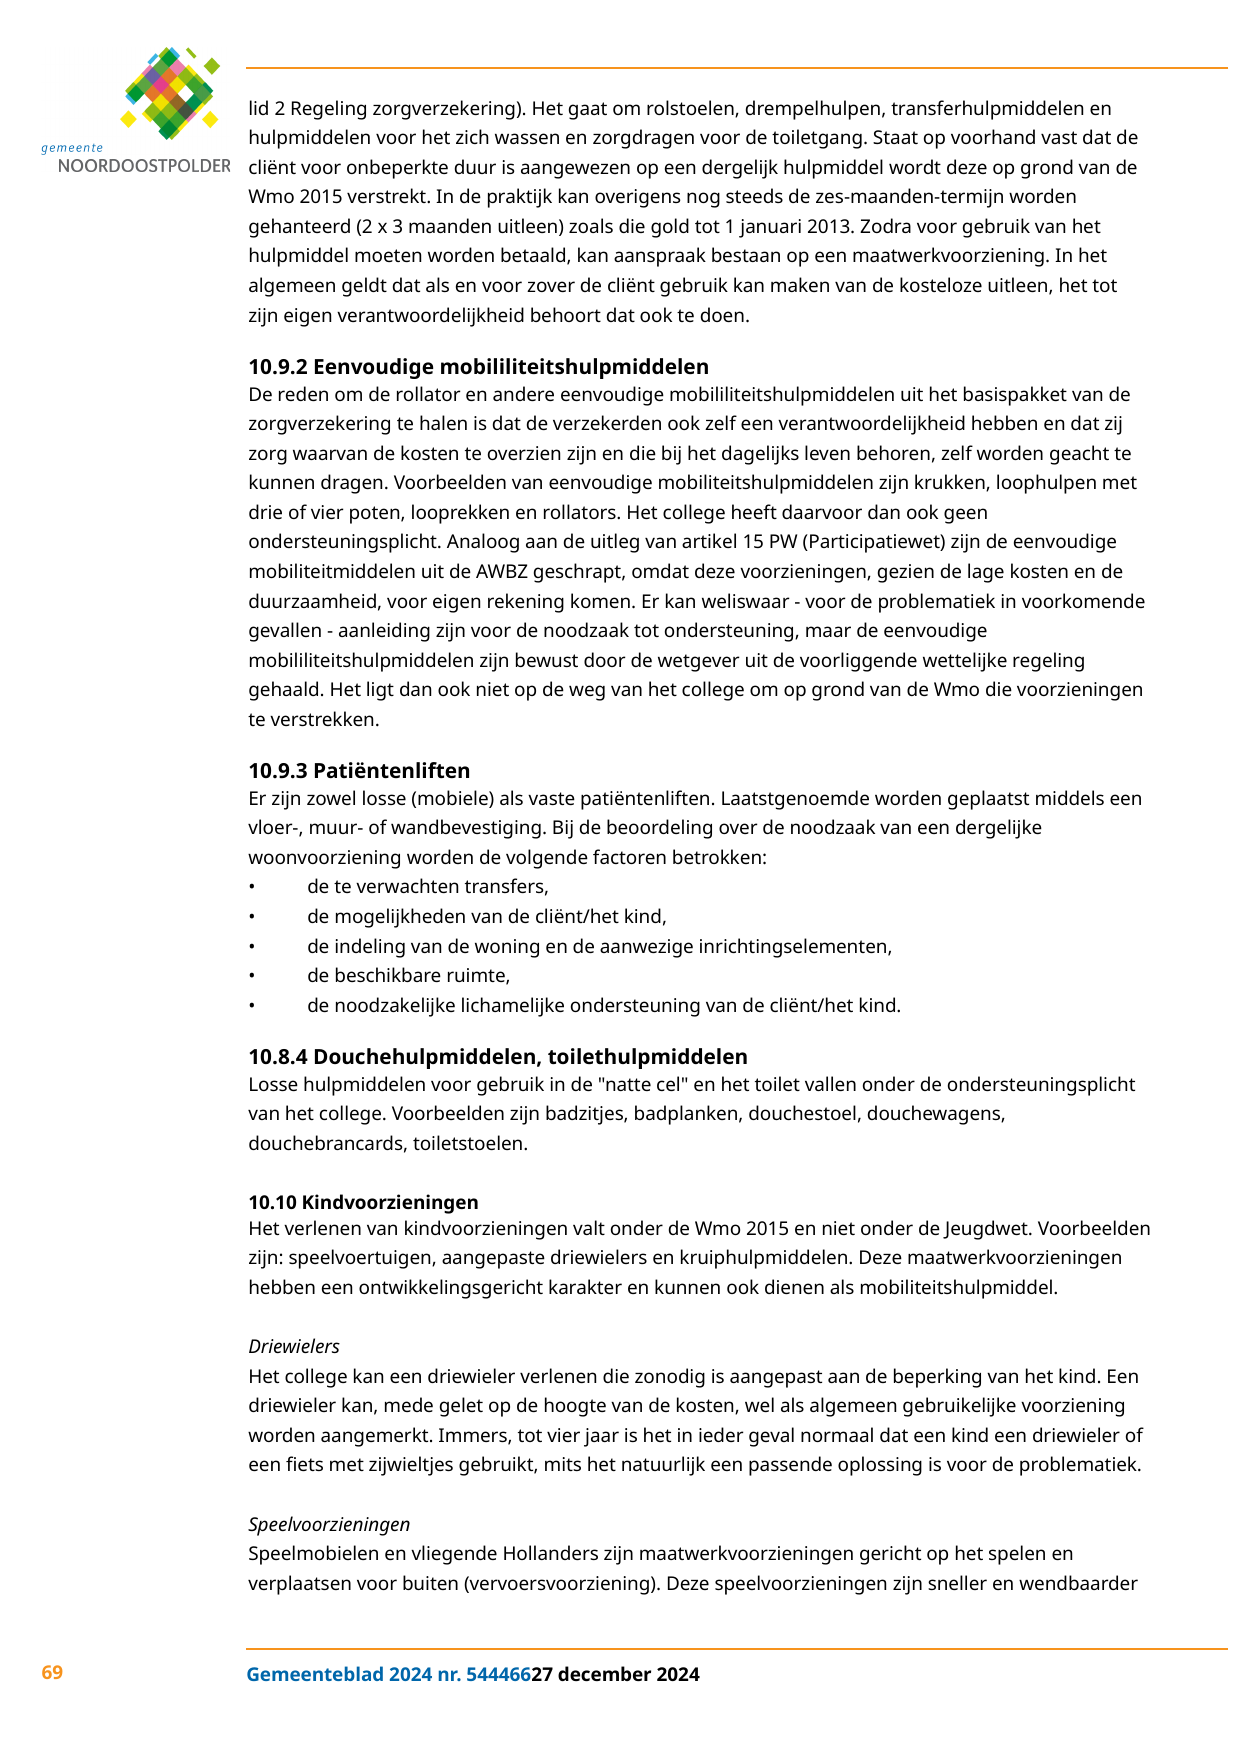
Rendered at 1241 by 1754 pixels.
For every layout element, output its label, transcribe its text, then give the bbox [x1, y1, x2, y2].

picture [41, 47, 231, 172]
text lid 2 Regeling zorgverzekering). Het gaat om rolstoelen, drempelhulpen, transferhulpmiddelen en hulpmiddelen voor het zich wassen en zorgdragen voor de toiletgang. Staat op voorhand vast dat de cliënt voor onbeperkte duur is aangewezen op een dergelijk hulpmiddel wordt deze op grond van de Wmo 2015 verstrekt. In de praktijk kan overigens nog steeds de zes-maanden-termijn worden gehanteerd (2 x 3 maanden uitleen) zoals die gold tot 1 januari 2013. Zodra voor gebruik van het hulpmiddel moeten worden betaald, kan aanspraak bestaan op een maatwerkvoorziening. In het algemeen geldt dat als en voor zover de cliënt gebruik kan maken van de kosteloze uitleen, het tot zijn eigen verantwoordelijkheid behoort dat ook te doen. [248, 95, 1152, 328]
text Driewielers [248, 1333, 1152, 1359]
list de mogelijkheden van de cliënt/het kind, [248, 903, 1152, 929]
text Het verlenen van kindvoorzieningen valt onder de Wmo 2015 en niet onder de Jeugdwet. Voorbeelden zijn: speelvoertuigen, aangepaste driewielers en kruiphulpmiddelen. Deze maatwerkvoorzieningen hebben een ontwikkelingsgericht karakter en kunnen ook dienen als mobiliteitshulpmiddel. [248, 1215, 1152, 1300]
text 10.8.4 Douchehulpmiddelen, toilethulpmiddelen [248, 1042, 1152, 1071]
text 10.9.3 Patiëntenliften [248, 757, 1152, 785]
text Het college kan een driewieler verlenen die zonodig is aangepast aan de beperking van het kind. Een driewieler kan, mede gelet op de hoogte van de kosten, wel als algemeen gebruikelijke voorziening worden aangemerkt. Immers, tot vier jaar is het in ieder geval normaal dat een kind een driewieler of een fiets met zijwieltjes gebruikt, mits het natuurlijk een passende oplossing is voor de problematiek. [248, 1363, 1152, 1477]
text De reden om de rollator en andere eenvoudige mobililiteitshulpmiddelen uit het basispakket van de zorgverzekering te halen is dat de verzekerden ook zelf een verantwoordelijkheid hebben en dat zij zorg waarvan de kosten te overzien zijn en die bij het dagelijks leven behoren, zelf worden geacht te kunnen dragen. Voorbeelden van eenvoudige mobiliteitshulpmiddelen zijn krukken, loophulpen met drie of vier poten, looprekken en rollators. Het college heeft daarvoor dan ook geen ondersteuningsplicht. Analoog aan de uitleg van artikel 15 PW (Participatiewet) zijn de eenvoudige mobiliteitmiddelen uit de AWBZ geschrapt, omdat deze voorzieningen, gezien de lage kosten en de duurzaamheid, voor eigen rekening komen. Er kan weliswaar - voor de problematiek in voorkomende gevallen - aanleiding zijn voor de noodzaak tot ondersteuning, maar de eenvoudige mobililiteitshulpmiddelen zijn bewust door de wetgever uit de voorliggende wettelijke regeling gehaald. Het ligt dan ook niet op de weg van het college om op grond van de Wmo die voorzieningen te verstrekken. [248, 381, 1152, 732]
text 10.10 Kindvoorzieningen [248, 1189, 1152, 1215]
text 10.9.2 Eenvoudige mobililiteitshulpmiddelen [248, 352, 1152, 381]
list de te verwachten transfers, [248, 874, 1152, 899]
text Speelmobielen en vliegende Hollanders zijn maatwerkvoorzieningen gericht op het spelen en verplaatsen voor buiten (vervoersvoorziening). Deze speelvoorzieningen zijn sneller en wendbaarder [248, 1540, 1152, 1596]
list de indeling van de woning en de aanwezige inrichtingselementen, [248, 933, 1152, 959]
text Speelvoorzieningen [248, 1511, 1152, 1537]
list de noodzakelijke lichamelijke ondersteuning van de cliënt/het kind. [248, 992, 1152, 1018]
text Er zijn zowel losse (mobiele) als vaste patiëntenliften. Laatstgenoemde worden geplaatst middels een vloer-, muur- of wandbevestiging. Bij de beoordeling over de noodzaak van een dergelijke woonvoorziening worden de volgende factoren betrokken: [248, 785, 1152, 870]
text Losse hulpmiddelen voor gebruik in de "natte cel" en het toilet vallen onder de ondersteuningsplicht van het college. Voorbeelden zijn badzitjes, badplanken, douchestoel, douchewagens, douchebrancards, toiletstoelen. [248, 1071, 1152, 1156]
list de beschikbare ruimte, [248, 962, 1152, 988]
